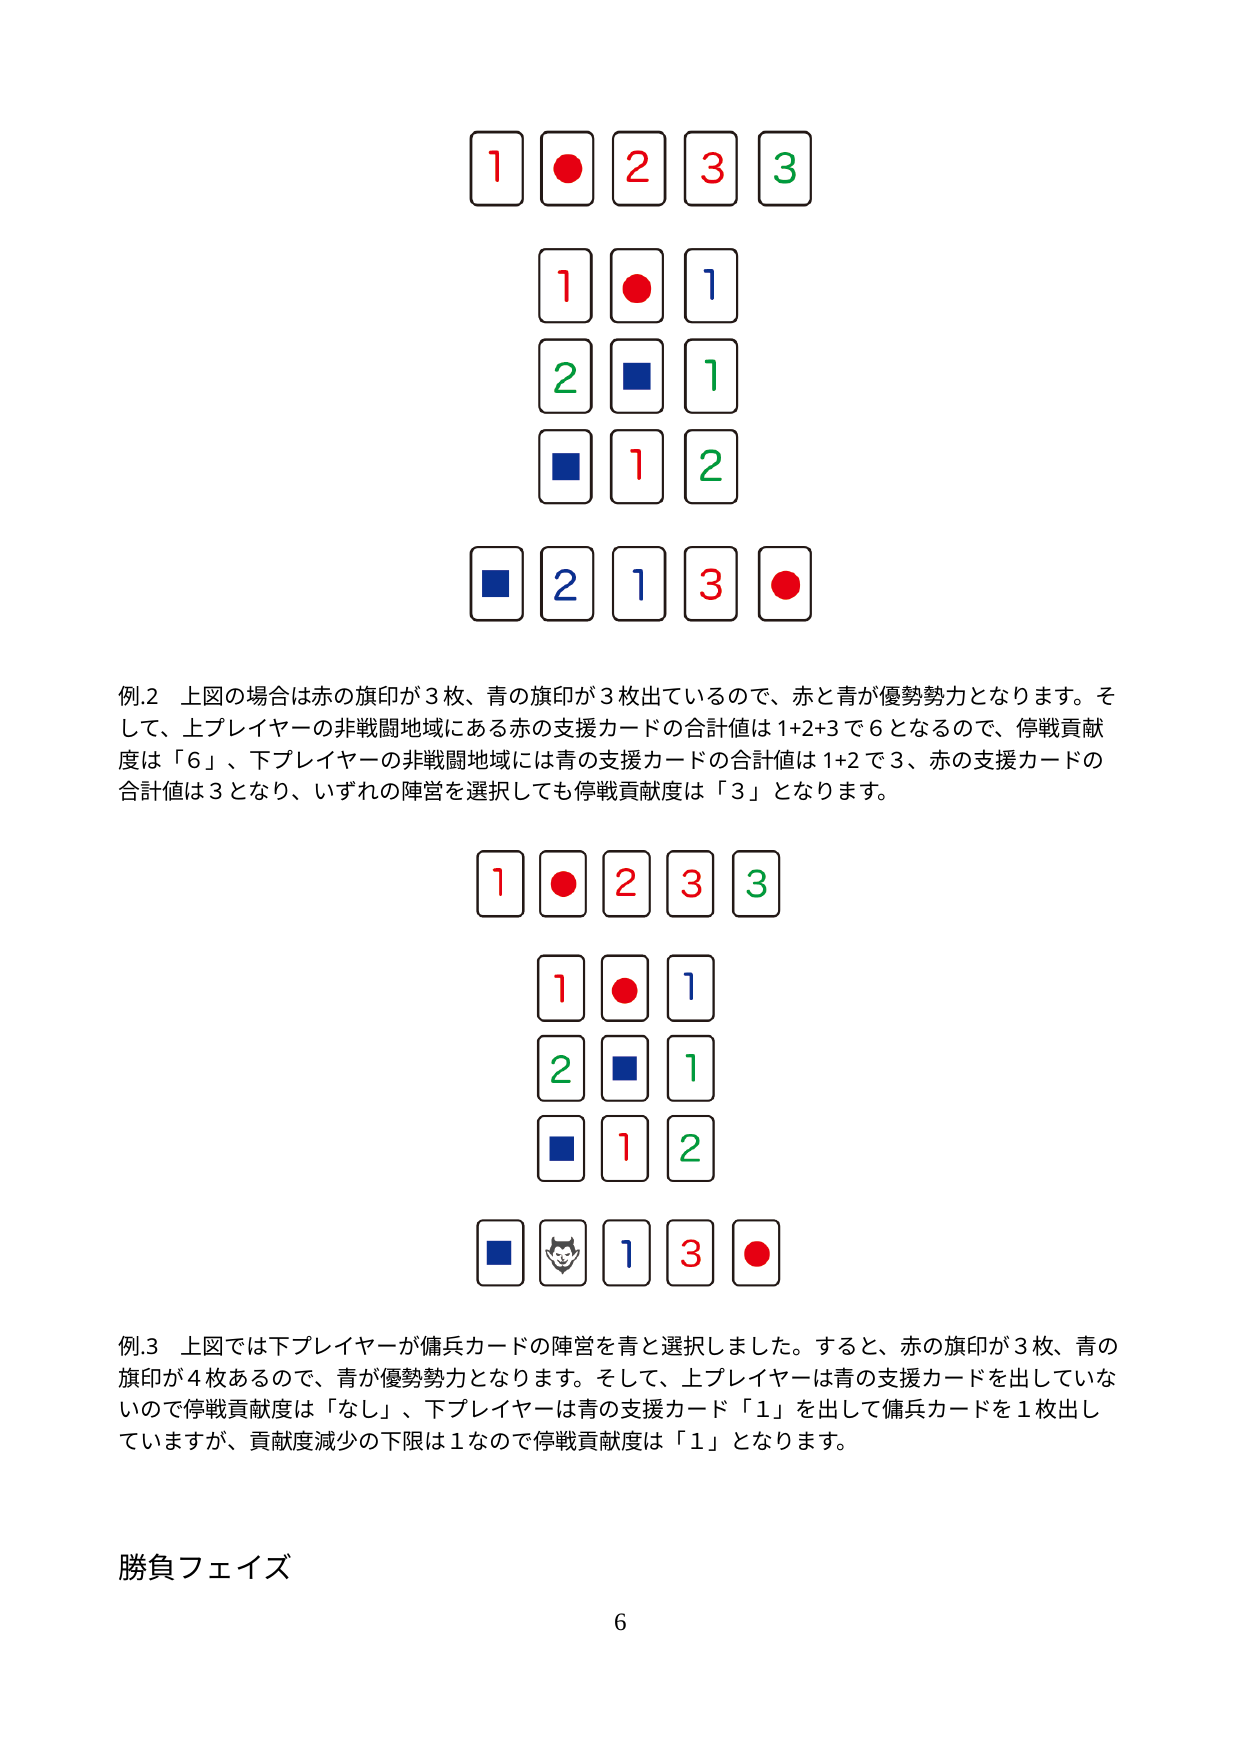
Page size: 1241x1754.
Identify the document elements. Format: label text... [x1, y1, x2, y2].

picture [439, 835, 802, 1299]
picture [408, 118, 832, 650]
text 例.2 上図の場合は赤の旗印が３枚、青の旗印が３枚出ているので、赤と青が優勢勢力となります。そして、上プレイヤーの非戦闘地域にある赤の支援カードの合計値は1+2+3で６となるので、停戦貢献度は「６」、下プレイヤーの非戦闘地域には青の支援カードの合計値は1+2で３、赤の支援カードの合計値は３となり、いずれの陣営を選択しても停戦貢献度は「３」となります。 [118, 679, 1122, 806]
text 勝負フェイズ [118, 1545, 1122, 1587]
text 例.3 上図では下プレイヤーが傭兵カードの陣営を青と選択しました。すると、赤の旗印が３枚、青の旗印が４枚あるので、青が優勢勢力となります。そして、上プレイヤーは青の支援カードを出していないので停戦貢献度は「なし」、下プレイヤーは青の支援カード「１」を出して傭兵カードを１枚出していますが、貢献度減少の下限は１なので停戦貢献度は「１」となります。 [118, 1329, 1122, 1456]
